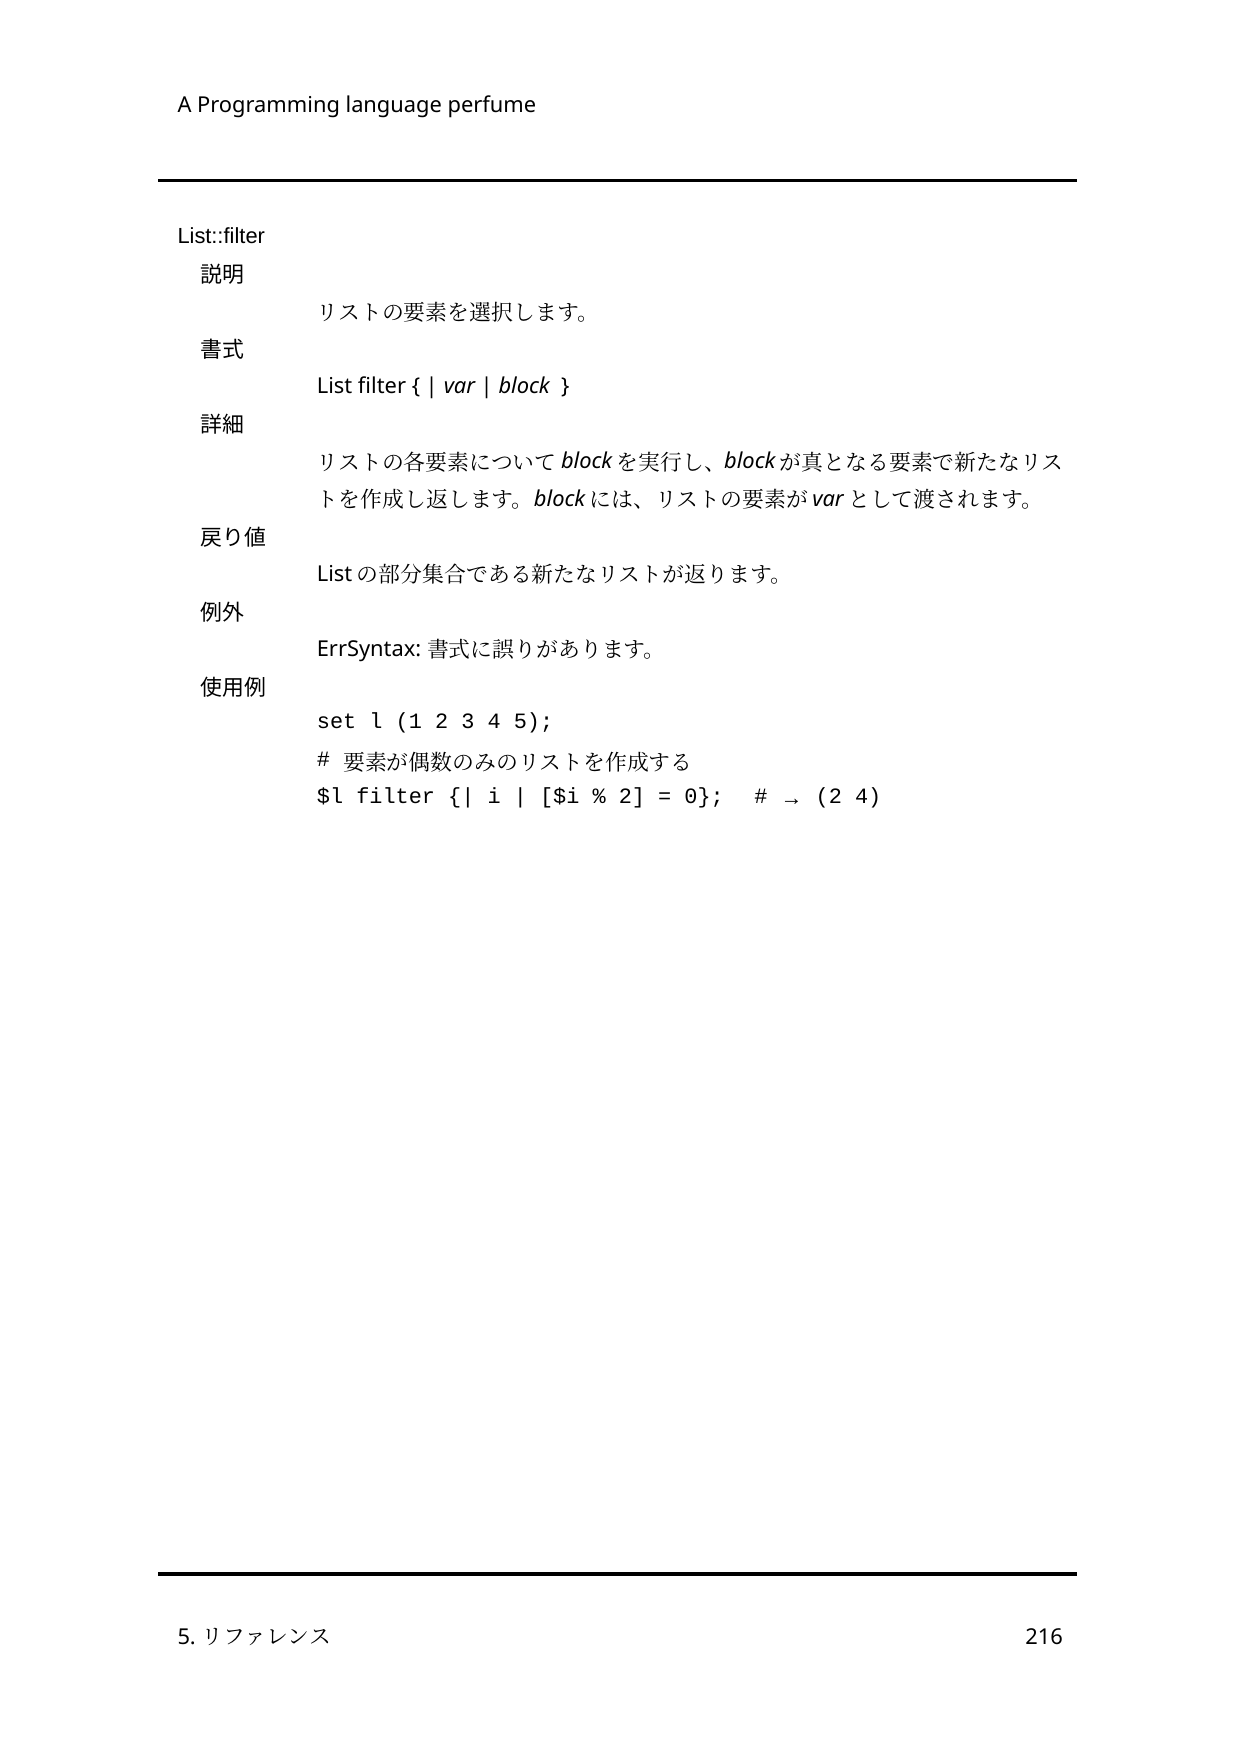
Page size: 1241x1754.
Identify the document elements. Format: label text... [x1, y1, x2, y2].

table_header 説明 [200, 254, 317, 329]
table_header リストの要素を選択します。 [317, 254, 1063, 329]
table_cell 書式 [200, 329, 317, 404]
table_cell Listの部分集合である新たなリストが返ります。 [317, 517, 1063, 592]
table_cell 使用例 [200, 667, 317, 817]
table_cell ErrSyntax: 書式に誤りがあります。 [317, 592, 1063, 667]
table_cell set l (1 2 3 4 5); # 要素が偶数のみのリストを作成する $l filter {| i | [$i % 2] = 0}; # → (2 4) [317, 667, 1063, 817]
table_cell 戻り値 [200, 517, 317, 592]
table_cell 詳細 [200, 404, 317, 517]
table_cell リストの各要素についてblockを実行し、blockが真となる要素で新たなリストを作成し返します。blockには、リストの要素がvarとして渡されます。 [317, 404, 1063, 517]
subtitle List::filter [177, 217, 1063, 254]
table_cell 例外 [200, 592, 317, 667]
table_cell List filter { | var | block } [317, 329, 1063, 404]
